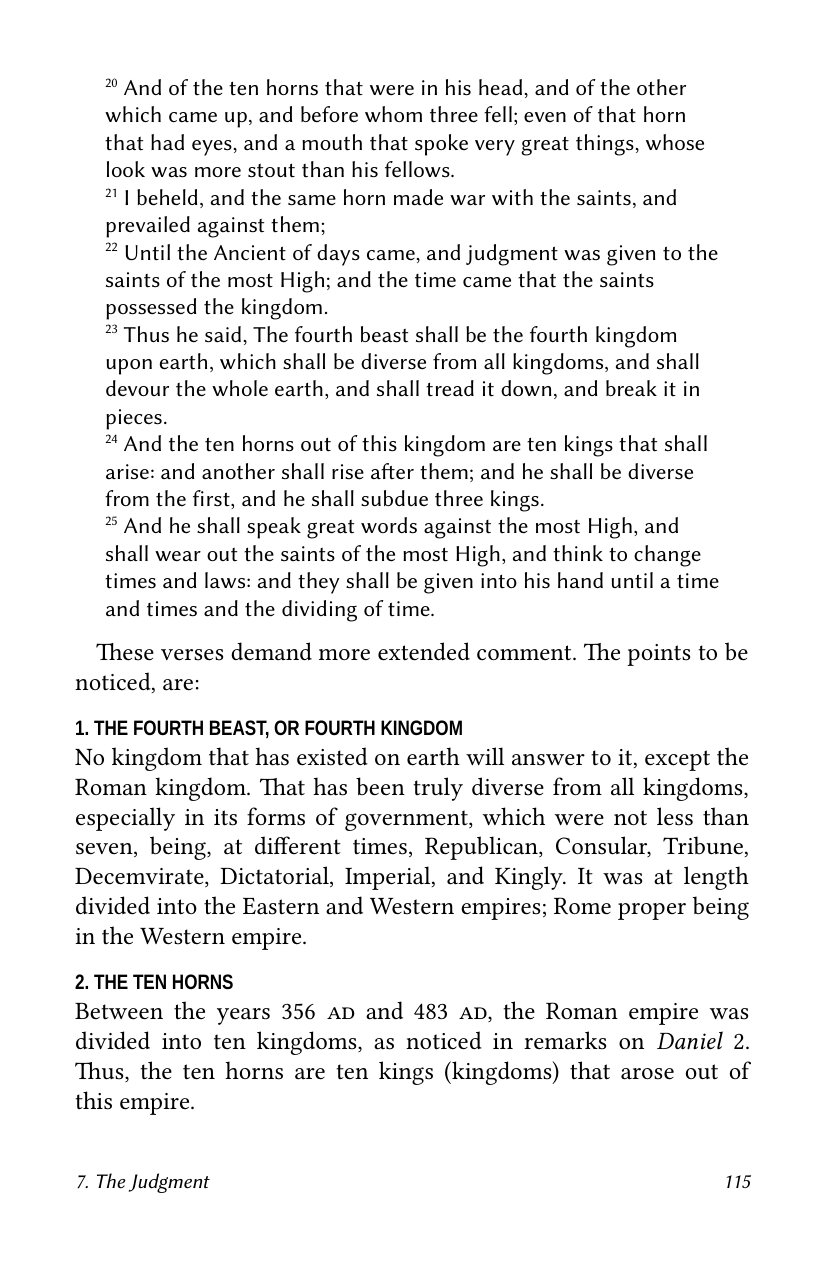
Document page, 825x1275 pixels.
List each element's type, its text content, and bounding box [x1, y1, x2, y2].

subtitle 1. The Fourth Beast, or Fourth Kingdom [75, 716, 750, 740]
text 21 I beheld, and the same horn made war with the saints, and prevailed against them; [105, 184, 720, 238]
text 22 Until the Ancient of days came, and judgment was given to the saints of the most High; and the time came that the saints possessed the kingdom. [105, 239, 720, 320]
text No kingdom that has existed on earth will answer to it, except the Roman kingdom. That has been truly diverse from all kingdoms, especially in its forms of government, which were not less than seven, being, at different times, Republican, Consular, Tribune, Decemvirate, Dictatorial, Imperial, and Kingly. It was at length divided into the Eastern and Western empires; Rome proper being in the Western empire. [75, 743, 750, 951]
text Between the years 356 AD and 483 AD, the Roman empire was divided into ten kingdoms, as noticed in remarks on Daniel 2. Thus, the ten horns are ten kings (kingdoms) that arose out of this empire. [75, 997, 750, 1115]
text These verses demand more extended comment. The points to be noticed, are: [75, 638, 750, 696]
text 23 Thus he said, The fourth beast shall be the fourth kingdom upon earth, which shall be diverse from all kingdoms, and shall devour the whole earth, and shall tread it down, and break it in pieces. [105, 322, 720, 430]
text 25 And he shall speak great words against the most High, and shall wear out the saints of the most High, and think to change times and laws: and they shall be given into his hand until a time and times and the dividing of time. [105, 513, 720, 622]
subtitle 2. The Ten Horns [75, 970, 750, 994]
text 20 And of the ten horns that were in his head, and of the other which came up, and before whom three fell; even of that horn that had eyes, and a mouth that spoke very great things, whose look was more stout than his fellows. [105, 75, 720, 183]
text 24 And the ten horns out of this kingdom are ten kings that shall arise: and another shall rise after them; and he shall be diverse from the first, and he shall subdue three kings. [105, 431, 720, 512]
